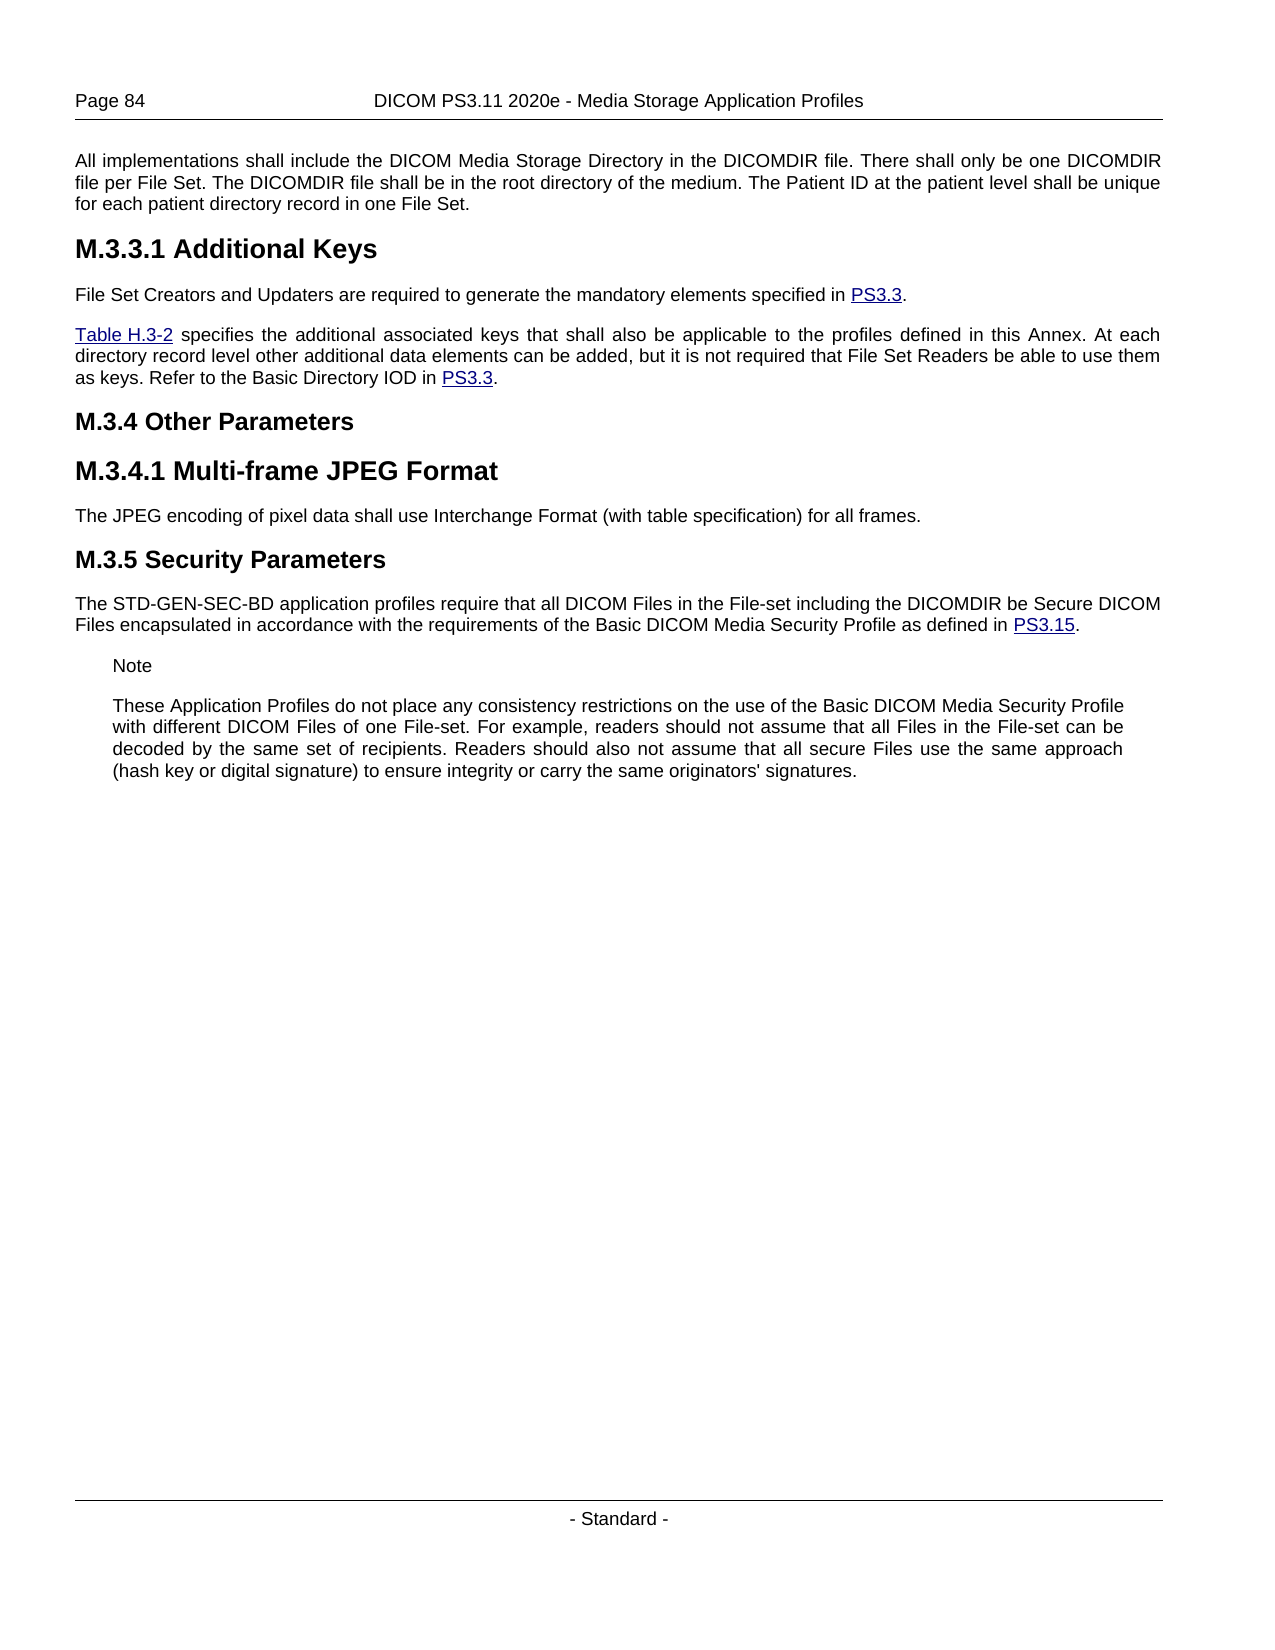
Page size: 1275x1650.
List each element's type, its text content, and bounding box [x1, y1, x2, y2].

text M.3.4.1 Multi-frame JPEG Format [75, 455, 1162, 486]
text Table H.3-2 specifies the additional associated keys that shall also be applicable to the profiles defined in this Annex. At each directory record level other additional data elements can be added, but it is not required that File Set Readers be able to use them as keys. Refer to the Basic Directory IOD in PS3.3. [75, 324, 1162, 388]
text The JPEG encoding of pixel data shall use Interchange Format (with table specification) for all frames. [75, 505, 1162, 526]
text M.3.5 Security Parameters [75, 545, 1162, 574]
text The STD-GEN-SEC-BD application profiles require that all DICOM Files in the File-set including the DICOMDIR be Secure DICOM Files encapsulated in accordance with the requirements of the Basic DICOM Media Security Profile as defined in PS3.15. [75, 592, 1162, 636]
text M.3.4 Other Parameters [75, 407, 1162, 436]
text All implementations shall include the DICOM Media Storage Directory in the DICOMDIR file. There shall only be one DICOMDIR file per File Set. The DICOMDIR file shall be in the root directory of the medium. The Patient ID at the patient level shall be unique for each patient directory record in one File Set. [75, 150, 1162, 215]
text These Application Profiles do not place any consistency restrictions on the use of the Basic DICOM Media Security Profile with different DICOM Files of one File-set. For example, readers should not assume that all Files in the File-set can be decoded by the same set of recipients. Readers should also not assume that all secure Files use the same approach (hash key or digital signature) to ensure integrity or carry the same originators' signatures. [112, 695, 1125, 781]
text Note [112, 654, 1125, 676]
text File Set Creators and Updaters are required to generate the mandatory elements specified in PS3.3. [75, 283, 1162, 305]
text M.3.3.1 Additional Keys [75, 233, 1162, 265]
